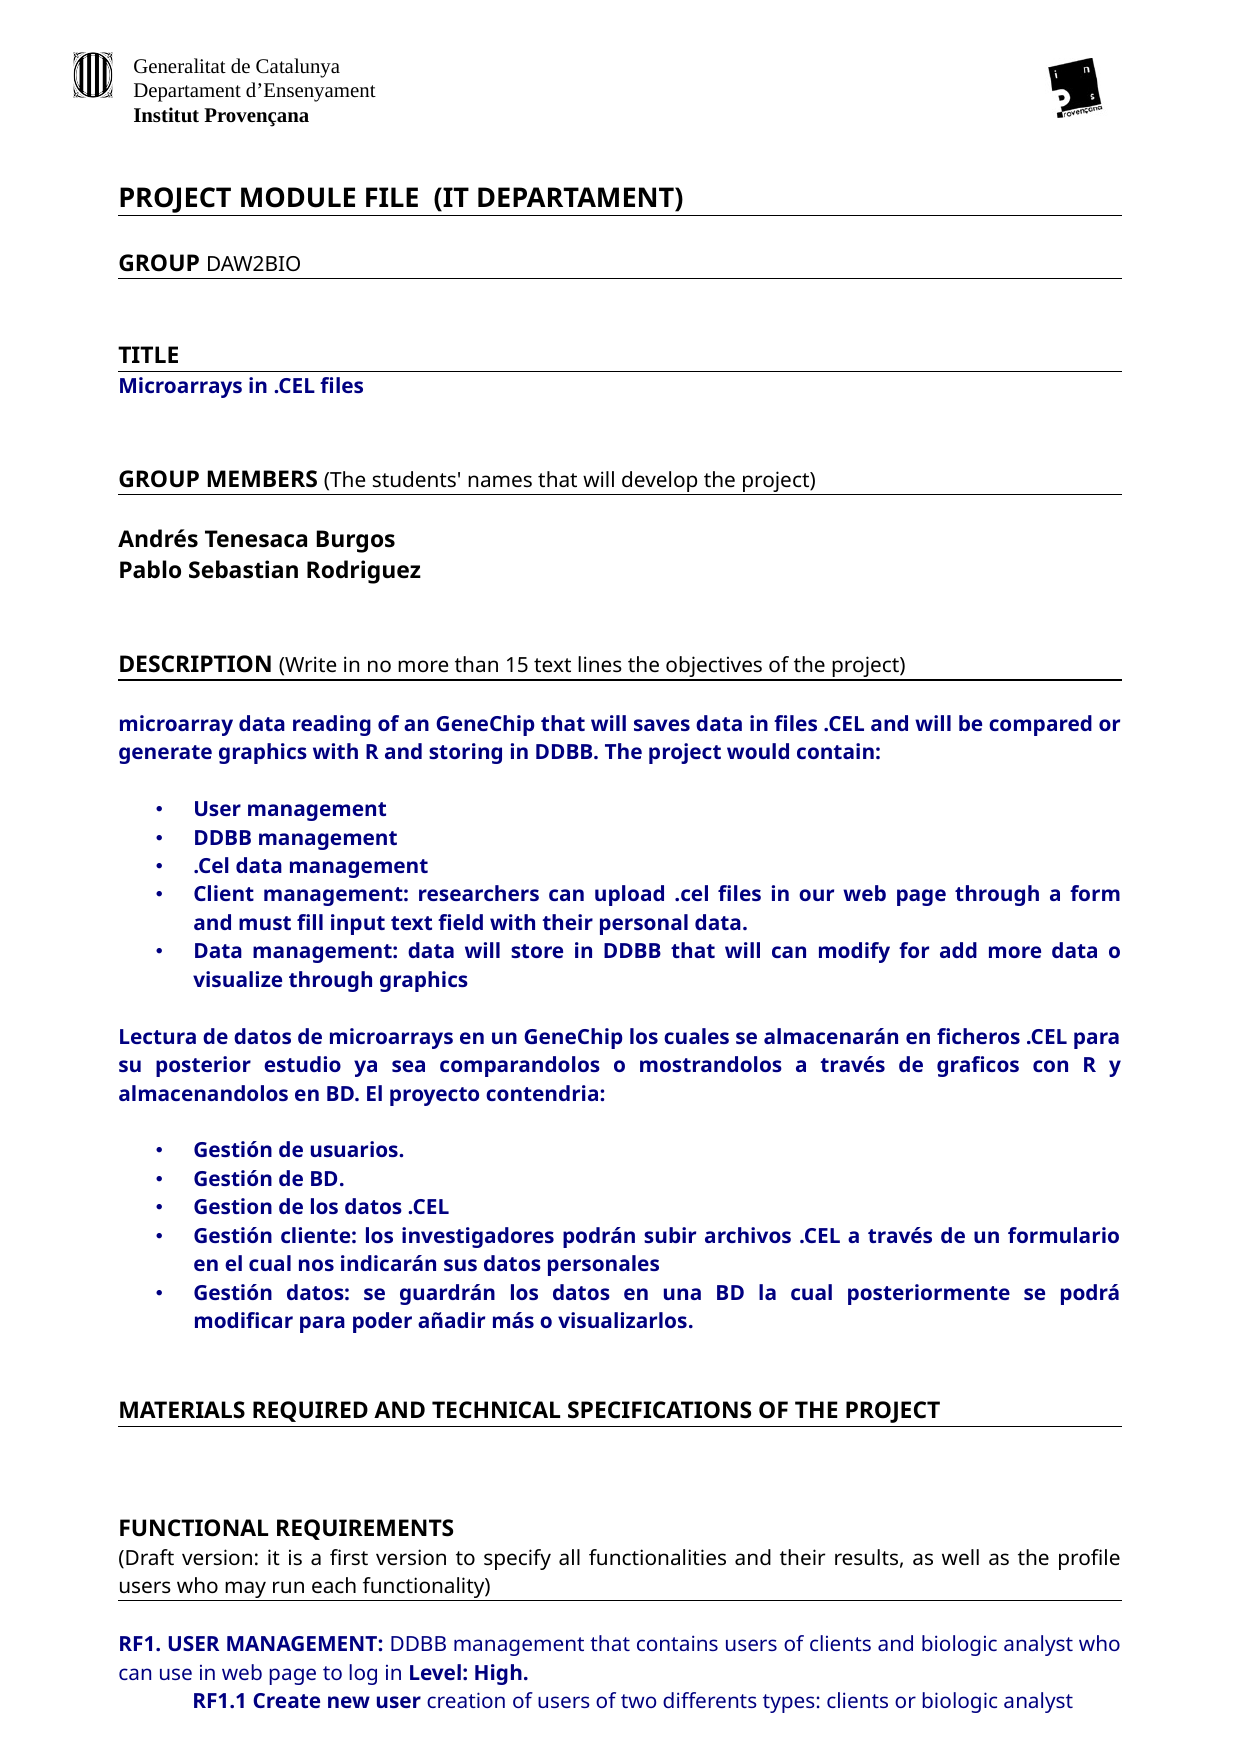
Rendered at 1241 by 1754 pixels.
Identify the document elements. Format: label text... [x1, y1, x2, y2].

text TITLE [118, 339, 1122, 371]
list Data management: data will store in DDBB that will can modify for add more data o visualize through graphics [156, 936, 1122, 993]
text Pablo Sebastian Rodriguez [118, 554, 1122, 586]
list Gestion de los datos .CEL [156, 1192, 1122, 1221]
text Andrés Tenesaca Burgos [118, 523, 1122, 554]
list .Cel data management [156, 851, 1122, 879]
text GROUP MEMBERS (The students' names that will develop the project) [118, 462, 1122, 494]
text DESCRIPTION (Write in no more than 15 text lines the objectives of the project) [118, 648, 1122, 679]
list Client management: researchers can upload .cel files in our web page through a form and must fill input text field with their personal data. [156, 879, 1122, 936]
list Gestión datos: se guardrán los datos en una BD la cual posteriormente se podrá modificar para poder añadir más o visualizarlos. [156, 1278, 1122, 1334]
list DDBB management [156, 823, 1122, 851]
text (Draft version: it is a first version to specify all functionalities and their results, as well as the profile users who may run each functionality) [118, 1543, 1122, 1600]
text GROUP DAW2BIO [118, 247, 1122, 278]
text PROJECT MODULE FILE (IT DEPARTAMENT) [118, 178, 1122, 215]
text RF1. USER MANAGEMENT: DDBB management that contains users of clients and biologic analyst who can use in web page to log in Level: High. [118, 1629, 1122, 1686]
list Gestión cliente: los investigadores podrán subir archivos .CEL a través de un formulario en el cual nos indicarán sus datos personales [156, 1221, 1122, 1278]
text FUNCTIONAL REQUIREMENTS [118, 1512, 1122, 1543]
picture [73, 52, 113, 98]
text MATERIALS REQUIRED AND TECHNICAL SPECIFICATIONS OF THE PROJECT [118, 1394, 1122, 1426]
text RF1.1 Create new user creation of users of two differents types: clients or biologic analyst [118, 1686, 1122, 1715]
picture [1031, 58, 1118, 118]
list Gestión de BD. [156, 1164, 1122, 1192]
text Microarrays in .CEL files [118, 372, 1122, 400]
list Gestión de usuarios. [156, 1136, 1122, 1164]
text Lectura de datos de microarrays en un GeneChip los cuales se almacenarán en ficheros .CEL para su posterior estudio ya sea comparandolos o mostrandolos a través de graficos con R y almacenandolos en BD. El proyecto contendria: [118, 1022, 1122, 1107]
list User management [156, 794, 1122, 823]
text microarray data reading of an GeneChip that will saves data in files .CEL and will be compared or generate graphics with R and storing in DDBB. The project would contain: [118, 709, 1122, 766]
